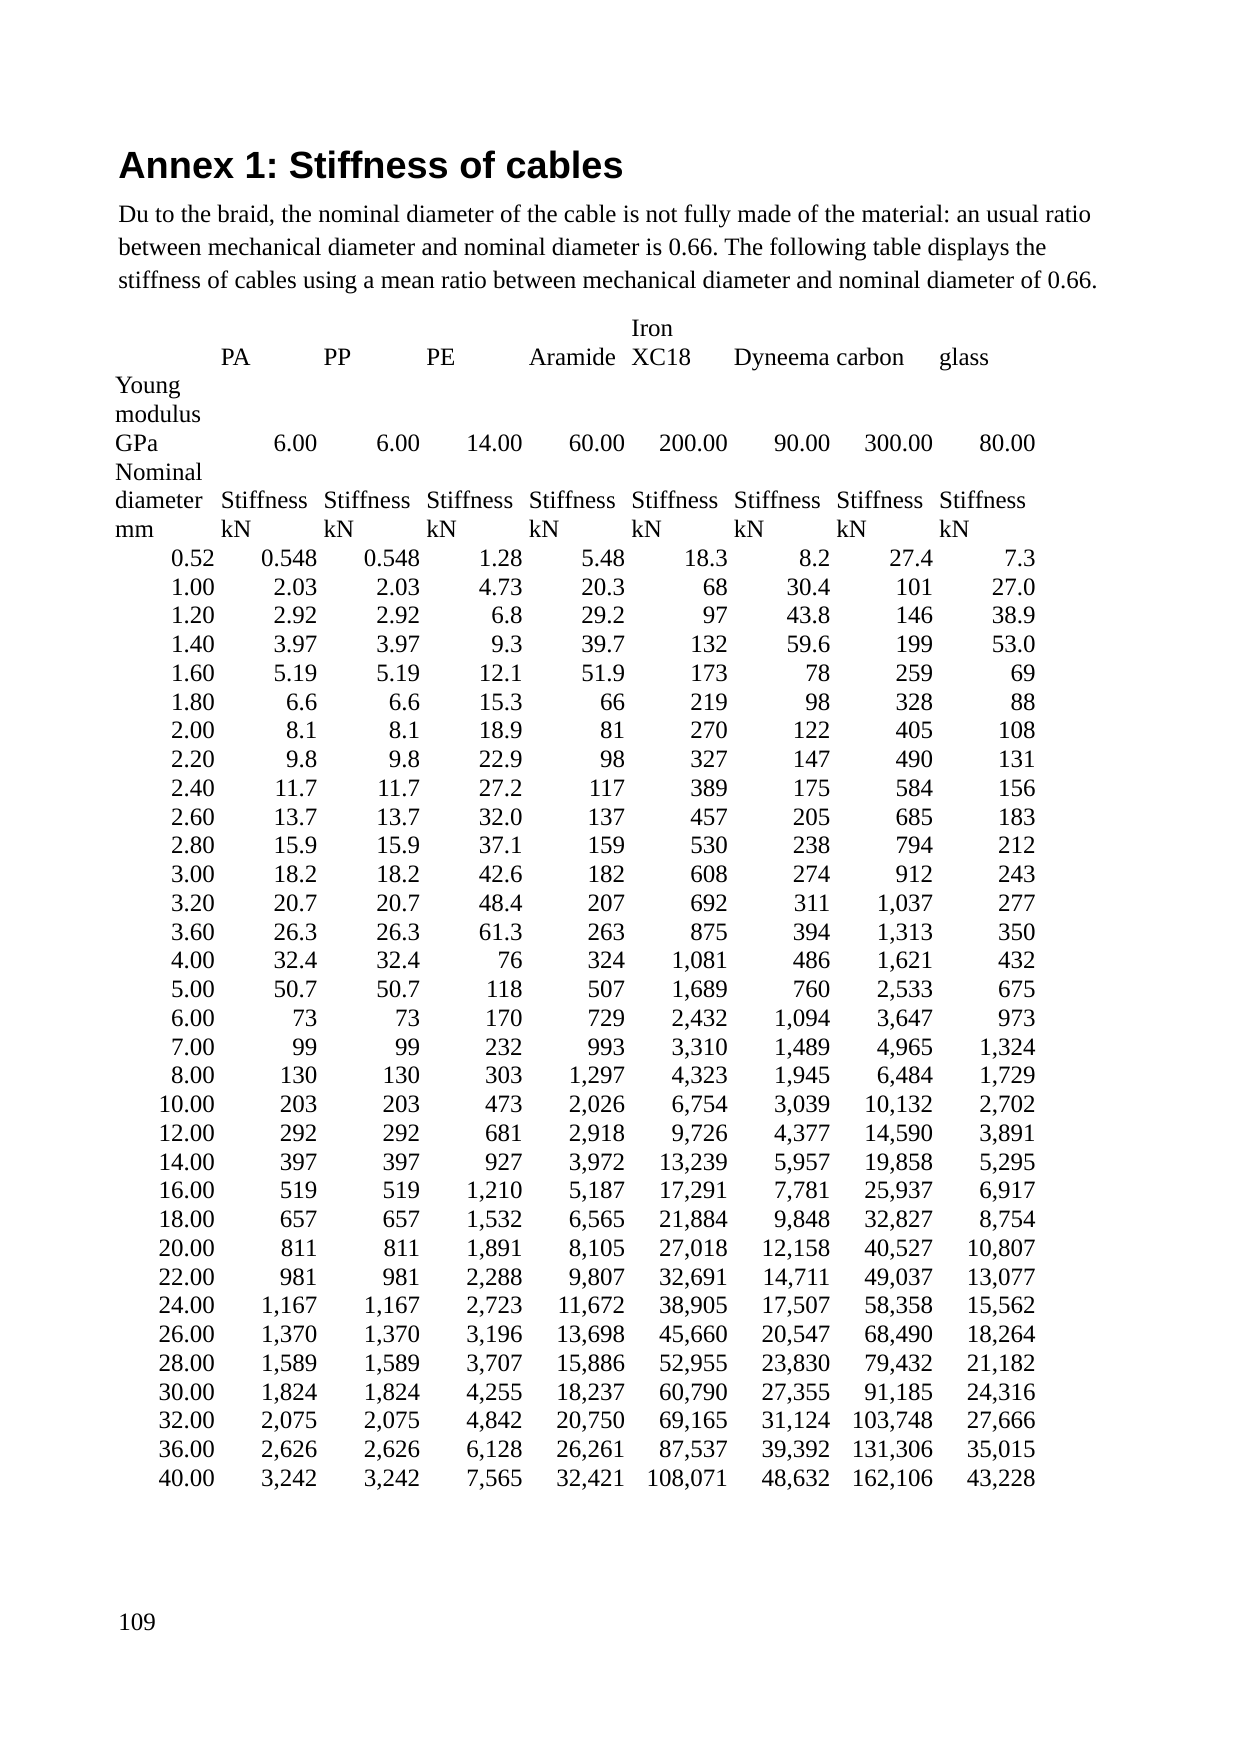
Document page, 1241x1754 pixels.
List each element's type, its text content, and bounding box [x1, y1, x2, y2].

table_cell 1.00 [112, 572, 217, 600]
table_cell 60.00 [525, 370, 628, 457]
table_cell 32.0 [423, 802, 525, 830]
table_cell 973 [936, 1003, 1038, 1032]
table_cell 270 [628, 715, 731, 744]
table_cell 394 [731, 917, 833, 945]
table_cell 91,185 [833, 1377, 936, 1405]
table_header PA [218, 313, 320, 370]
table_cell 21,884 [628, 1204, 731, 1233]
table_cell 6,128 [423, 1434, 525, 1463]
table_cell 1.20 [112, 600, 217, 629]
table_cell 27,666 [936, 1405, 1038, 1434]
table_cell 38,905 [628, 1290, 731, 1319]
table_cell 3,242 [320, 1463, 423, 1492]
table_cell 1,621 [833, 945, 936, 974]
table_cell 35,015 [936, 1434, 1038, 1463]
table_cell 2.80 [112, 830, 217, 859]
table_cell 5,957 [731, 1147, 833, 1175]
table_cell 2.60 [112, 802, 217, 830]
table_cell 760 [731, 974, 833, 1003]
table_cell 4,377 [731, 1118, 833, 1147]
table_cell 486 [731, 945, 833, 974]
table_cell 6.6 [320, 687, 423, 715]
table_cell 4,323 [628, 1060, 731, 1089]
table_cell 137 [525, 802, 628, 830]
table_cell Stiffness kN [731, 457, 833, 543]
table_cell 50.7 [218, 974, 320, 1003]
table_cell 147 [731, 744, 833, 773]
table_cell 3.00 [112, 859, 217, 888]
table_cell 10.00 [112, 1089, 217, 1118]
table_cell 48,632 [731, 1463, 833, 1492]
table_cell 28.00 [112, 1348, 217, 1377]
table_cell 292 [218, 1118, 320, 1147]
table_cell 6.6 [218, 687, 320, 715]
table_cell 40.00 [112, 1463, 217, 1492]
table_cell 131,306 [833, 1434, 936, 1463]
table_cell 18.00 [112, 1204, 217, 1233]
table_cell 170 [423, 1003, 525, 1032]
table_cell 3,707 [423, 1348, 525, 1377]
table_cell 50.7 [320, 974, 423, 1003]
subtitle Annex 1: Stiffness of cables [118, 143, 1122, 187]
table_cell 15,562 [936, 1290, 1038, 1319]
table_cell 132 [628, 629, 731, 658]
table_header Dyneema [731, 313, 833, 370]
table_cell 13,698 [525, 1319, 628, 1348]
table_cell 101 [833, 572, 936, 600]
table_cell 30.4 [731, 572, 833, 600]
table_cell 2,026 [525, 1089, 628, 1118]
table_cell 912 [833, 859, 936, 888]
table_cell 73 [218, 1003, 320, 1032]
table_cell 3.20 [112, 888, 217, 917]
table_cell 5,187 [525, 1175, 628, 1204]
table_cell 10,132 [833, 1089, 936, 1118]
table_cell 69 [936, 658, 1038, 687]
table_cell 6,565 [525, 1204, 628, 1233]
table_cell 14,711 [731, 1262, 833, 1290]
table_cell 3,310 [628, 1032, 731, 1060]
table_header glass [936, 313, 1038, 370]
table_cell 203 [320, 1089, 423, 1118]
table_cell 259 [833, 658, 936, 687]
table_cell 79,432 [833, 1348, 936, 1377]
table_cell 23,830 [731, 1348, 833, 1377]
table_cell Stiffness kN [218, 457, 320, 543]
table_cell 32.00 [112, 1405, 217, 1434]
table_cell 1,891 [423, 1233, 525, 1262]
table_cell 0.548 [218, 543, 320, 572]
table_cell 5.19 [218, 658, 320, 687]
table_cell 675 [936, 974, 1038, 1003]
table_cell 32,827 [833, 1204, 936, 1233]
table_header PP [320, 313, 423, 370]
table_cell 2,702 [936, 1089, 1038, 1118]
table_cell 608 [628, 859, 731, 888]
table_cell 15.3 [423, 687, 525, 715]
table_cell 692 [628, 888, 731, 917]
table_cell 6,754 [628, 1089, 731, 1118]
table_cell 981 [320, 1262, 423, 1290]
table_cell 685 [833, 802, 936, 830]
table_cell 7.00 [112, 1032, 217, 1060]
table_cell 108,071 [628, 1463, 731, 1492]
table_cell 81 [525, 715, 628, 744]
table_cell 199 [833, 629, 936, 658]
table_cell 59.6 [731, 629, 833, 658]
table_cell 432 [936, 945, 1038, 974]
table_cell 3,039 [731, 1089, 833, 1118]
table_cell 11,672 [525, 1290, 628, 1319]
table_cell 292 [320, 1118, 423, 1147]
table_cell 16.00 [112, 1175, 217, 1204]
table_header [112, 313, 217, 370]
table_cell 1,689 [628, 974, 731, 1003]
table_cell 207 [525, 888, 628, 917]
table_cell 681 [423, 1118, 525, 1147]
table_cell 173 [628, 658, 731, 687]
table_cell 274 [731, 859, 833, 888]
table_cell 311 [731, 888, 833, 917]
table_cell 1,037 [833, 888, 936, 917]
table_cell 6.8 [423, 600, 525, 629]
table_cell 108 [936, 715, 1038, 744]
table_cell 811 [320, 1233, 423, 1262]
table_cell 12,158 [731, 1233, 833, 1262]
table_cell 1,324 [936, 1032, 1038, 1060]
table_cell 4,255 [423, 1377, 525, 1405]
table_cell 32,421 [525, 1463, 628, 1492]
table_cell 19,858 [833, 1147, 936, 1175]
table_cell 15.9 [320, 830, 423, 859]
table_cell 8.2 [731, 543, 833, 572]
table_cell 3,891 [936, 1118, 1038, 1147]
table_cell 90.00 [731, 370, 833, 457]
table_cell 53.0 [936, 629, 1038, 658]
table_cell Nominal diameter mm [112, 457, 217, 543]
table_cell 99 [218, 1032, 320, 1060]
table_cell 794 [833, 830, 936, 859]
table_cell 1,313 [833, 917, 936, 945]
table_cell 2.03 [218, 572, 320, 600]
table_cell 40,527 [833, 1233, 936, 1262]
table_cell 1.60 [112, 658, 217, 687]
table_cell 49,037 [833, 1262, 936, 1290]
table_cell 21,182 [936, 1348, 1038, 1377]
table_cell 162,106 [833, 1463, 936, 1492]
table_cell 1,729 [936, 1060, 1038, 1089]
table_cell 205 [731, 802, 833, 830]
table_cell 277 [936, 888, 1038, 917]
table_cell 183 [936, 802, 1038, 830]
table_cell 13.7 [320, 802, 423, 830]
table_cell 32,691 [628, 1262, 731, 1290]
table_cell 4,965 [833, 1032, 936, 1060]
table_cell 2.00 [112, 715, 217, 744]
table_cell 2.20 [112, 744, 217, 773]
table_cell 530 [628, 830, 731, 859]
table_cell 87,537 [628, 1434, 731, 1463]
table_cell 212 [936, 830, 1038, 859]
table_cell 2,432 [628, 1003, 731, 1032]
table_cell Young modulus GPa [112, 370, 217, 457]
table_cell 811 [218, 1233, 320, 1262]
table_cell 52,955 [628, 1348, 731, 1377]
table_cell 18.2 [218, 859, 320, 888]
table_cell 2,075 [218, 1405, 320, 1434]
table_cell 507 [525, 974, 628, 1003]
table_cell 3.60 [112, 917, 217, 945]
table_cell 18.3 [628, 543, 731, 572]
table_cell 61.3 [423, 917, 525, 945]
table_cell 7,781 [731, 1175, 833, 1204]
table_cell 243 [936, 859, 1038, 888]
table_cell 1.28 [423, 543, 525, 572]
table_cell 27.2 [423, 773, 525, 802]
table_cell 9,848 [731, 1204, 833, 1233]
table_cell 68,490 [833, 1319, 936, 1348]
table_cell 26.00 [112, 1319, 217, 1348]
table_cell 2.40 [112, 773, 217, 802]
table_cell 2,626 [320, 1434, 423, 1463]
table_cell 51.9 [525, 658, 628, 687]
table_cell 875 [628, 917, 731, 945]
table_cell 405 [833, 715, 936, 744]
table_cell 5.19 [320, 658, 423, 687]
table_cell 130 [320, 1060, 423, 1089]
table_cell 324 [525, 945, 628, 974]
table_cell 2,723 [423, 1290, 525, 1319]
table_cell 4.73 [423, 572, 525, 600]
table_cell 1,370 [320, 1319, 423, 1348]
table_cell 175 [731, 773, 833, 802]
table_cell 3,196 [423, 1319, 525, 1348]
table_cell 130 [218, 1060, 320, 1089]
table_cell 0.52 [112, 543, 217, 572]
table_cell 73 [320, 1003, 423, 1032]
table_cell 17,291 [628, 1175, 731, 1204]
table_cell 98 [731, 687, 833, 715]
table_cell 131 [936, 744, 1038, 773]
table_cell Stiffness kN [936, 457, 1038, 543]
table_cell 350 [936, 917, 1038, 945]
table_cell 43,228 [936, 1463, 1038, 1492]
table_cell 66 [525, 687, 628, 715]
table_cell 4,842 [423, 1405, 525, 1434]
table_cell 6.00 [320, 370, 423, 457]
table_header carbon [833, 313, 936, 370]
table_cell 457 [628, 802, 731, 830]
table_cell 8,105 [525, 1233, 628, 1262]
table_cell Stiffness kN [833, 457, 936, 543]
table_cell 22.9 [423, 744, 525, 773]
table_cell 9.8 [320, 744, 423, 773]
table_cell 6.00 [218, 370, 320, 457]
table_cell 58,358 [833, 1290, 936, 1319]
table_cell 22.00 [112, 1262, 217, 1290]
table_cell 927 [423, 1147, 525, 1175]
table_cell 13.7 [218, 802, 320, 830]
table_cell 156 [936, 773, 1038, 802]
table_cell 4.00 [112, 945, 217, 974]
table_cell 11.7 [218, 773, 320, 802]
table_cell 6,917 [936, 1175, 1038, 1204]
table_cell 26.3 [320, 917, 423, 945]
table_cell 20.00 [112, 1233, 217, 1262]
table_cell 98 [525, 744, 628, 773]
table_cell 1,167 [320, 1290, 423, 1319]
table_cell 24.00 [112, 1290, 217, 1319]
table_cell 327 [628, 744, 731, 773]
table_cell 2.92 [218, 600, 320, 629]
table_cell 146 [833, 600, 936, 629]
table_cell 12.00 [112, 1118, 217, 1147]
table_cell Stiffness kN [525, 457, 628, 543]
table_cell 11.7 [320, 773, 423, 802]
table_cell 20,547 [731, 1319, 833, 1348]
table_header PE [423, 313, 525, 370]
table_cell 1,824 [218, 1377, 320, 1405]
table_cell 18,237 [525, 1377, 628, 1405]
table_cell 27.0 [936, 572, 1038, 600]
table_cell 7,565 [423, 1463, 525, 1492]
text Du to the braid, the nominal diameter of the cable is not fully made of the material: an usual ratio between mechanical diameter and nominal diameter is 0.66. The following table displays the stiffness of cables using a mean ratio between mechanical diameter and nominal diameter of 0.66. [118, 199, 1122, 294]
table_cell 397 [320, 1147, 423, 1175]
table_cell 5.48 [525, 543, 628, 572]
table_cell 3,972 [525, 1147, 628, 1175]
table_cell 20,750 [525, 1405, 628, 1434]
table_cell 78 [731, 658, 833, 687]
table_cell 1,945 [731, 1060, 833, 1089]
table_cell 2,918 [525, 1118, 628, 1147]
table_cell Stiffness kN [423, 457, 525, 543]
table_cell 8.1 [218, 715, 320, 744]
table_cell 20.7 [320, 888, 423, 917]
table_cell 80.00 [936, 370, 1038, 457]
table_cell 328 [833, 687, 936, 715]
table_cell 20.3 [525, 572, 628, 600]
table_cell 519 [218, 1175, 320, 1204]
table_cell 182 [525, 859, 628, 888]
table_cell 6,484 [833, 1060, 936, 1089]
table_cell 13,239 [628, 1147, 731, 1175]
table_cell 6.00 [112, 1003, 217, 1032]
table_cell 20.7 [218, 888, 320, 917]
table_cell 7.3 [936, 543, 1038, 572]
table_cell 2,626 [218, 1434, 320, 1463]
table_cell 490 [833, 744, 936, 773]
table_cell 200.00 [628, 370, 731, 457]
table_cell 232 [423, 1032, 525, 1060]
table_cell 219 [628, 687, 731, 715]
table_cell 42.6 [423, 859, 525, 888]
table_cell 1,297 [525, 1060, 628, 1089]
table_cell 43.8 [731, 600, 833, 629]
table_cell 1,210 [423, 1175, 525, 1204]
table_cell 32.4 [320, 945, 423, 974]
table_cell 1,532 [423, 1204, 525, 1233]
table_cell 15.9 [218, 830, 320, 859]
table_cell 981 [218, 1262, 320, 1290]
table_cell 37.1 [423, 830, 525, 859]
table_cell 122 [731, 715, 833, 744]
table_cell 5.00 [112, 974, 217, 1003]
table_header Iron XC18 [628, 313, 731, 370]
table_cell 473 [423, 1089, 525, 1118]
table_header Aramide [525, 313, 628, 370]
table_cell 8,754 [936, 1204, 1038, 1233]
table_cell 36.00 [112, 1434, 217, 1463]
table_cell 3,242 [218, 1463, 320, 1492]
table_cell 31,124 [731, 1405, 833, 1434]
table_cell Stiffness kN [628, 457, 731, 543]
table_cell 99 [320, 1032, 423, 1060]
table_cell 18,264 [936, 1319, 1038, 1348]
table_cell 584 [833, 773, 936, 802]
table_cell 14.00 [423, 370, 525, 457]
table_cell 3.97 [218, 629, 320, 658]
table_cell 15,886 [525, 1348, 628, 1377]
table_cell 303 [423, 1060, 525, 1089]
table_cell 300.00 [833, 370, 936, 457]
table_cell 3,647 [833, 1003, 936, 1032]
table_cell 203 [218, 1089, 320, 1118]
table_cell 397 [218, 1147, 320, 1175]
table_cell 26,261 [525, 1434, 628, 1463]
table_cell 657 [320, 1204, 423, 1233]
table_cell 38.9 [936, 600, 1038, 629]
table_cell 5,295 [936, 1147, 1038, 1175]
table_cell 2.03 [320, 572, 423, 600]
table_cell Stiffness kN [320, 457, 423, 543]
table_cell 1,589 [320, 1348, 423, 1377]
table_cell 159 [525, 830, 628, 859]
table_cell 10,807 [936, 1233, 1038, 1262]
table_cell 1,589 [218, 1348, 320, 1377]
table_cell 519 [320, 1175, 423, 1204]
table_cell 238 [731, 830, 833, 859]
table_cell 27.4 [833, 543, 936, 572]
table_cell 103,748 [833, 1405, 936, 1434]
table_cell 8.00 [112, 1060, 217, 1089]
table_cell 32.4 [218, 945, 320, 974]
table_cell 14.00 [112, 1147, 217, 1175]
table_cell 1,081 [628, 945, 731, 974]
table_cell 2,533 [833, 974, 936, 1003]
table_cell 263 [525, 917, 628, 945]
table_cell 1,094 [731, 1003, 833, 1032]
table_cell 1,370 [218, 1319, 320, 1348]
table_cell 2,288 [423, 1262, 525, 1290]
table_cell 9,807 [525, 1262, 628, 1290]
table_cell 9.3 [423, 629, 525, 658]
table_cell 45,660 [628, 1319, 731, 1348]
table_cell 18.9 [423, 715, 525, 744]
table_cell 25,937 [833, 1175, 936, 1204]
table_cell 1,824 [320, 1377, 423, 1405]
table_cell 48.4 [423, 888, 525, 917]
table_cell 12.1 [423, 658, 525, 687]
table_cell 8.1 [320, 715, 423, 744]
table_cell 3.97 [320, 629, 423, 658]
table_cell 88 [936, 687, 1038, 715]
table_cell 26.3 [218, 917, 320, 945]
table_cell 2.92 [320, 600, 423, 629]
table_cell 29.2 [525, 600, 628, 629]
table_cell 97 [628, 600, 731, 629]
table_cell 657 [218, 1204, 320, 1233]
table_cell 27,018 [628, 1233, 731, 1262]
table_cell 389 [628, 773, 731, 802]
table_cell 2,075 [320, 1405, 423, 1434]
table_cell 60,790 [628, 1377, 731, 1405]
table_cell 30.00 [112, 1377, 217, 1405]
table_cell 729 [525, 1003, 628, 1032]
table_cell 27,355 [731, 1377, 833, 1405]
table_cell 14,590 [833, 1118, 936, 1147]
table_cell 39,392 [731, 1434, 833, 1463]
table_cell 0.548 [320, 543, 423, 572]
table_cell 69,165 [628, 1405, 731, 1434]
table_cell 9,726 [628, 1118, 731, 1147]
table_cell 993 [525, 1032, 628, 1060]
table_cell 24,316 [936, 1377, 1038, 1405]
table_cell 13,077 [936, 1262, 1038, 1290]
table_cell 9.8 [218, 744, 320, 773]
table_cell 1,489 [731, 1032, 833, 1060]
table_cell 68 [628, 572, 731, 600]
table_cell 118 [423, 974, 525, 1003]
table_cell 117 [525, 773, 628, 802]
table_cell 18.2 [320, 859, 423, 888]
table_cell 1.40 [112, 629, 217, 658]
table_cell 39.7 [525, 629, 628, 658]
table_cell 1,167 [218, 1290, 320, 1319]
table_cell 17,507 [731, 1290, 833, 1319]
table_cell 76 [423, 945, 525, 974]
table_cell 1.80 [112, 687, 217, 715]
